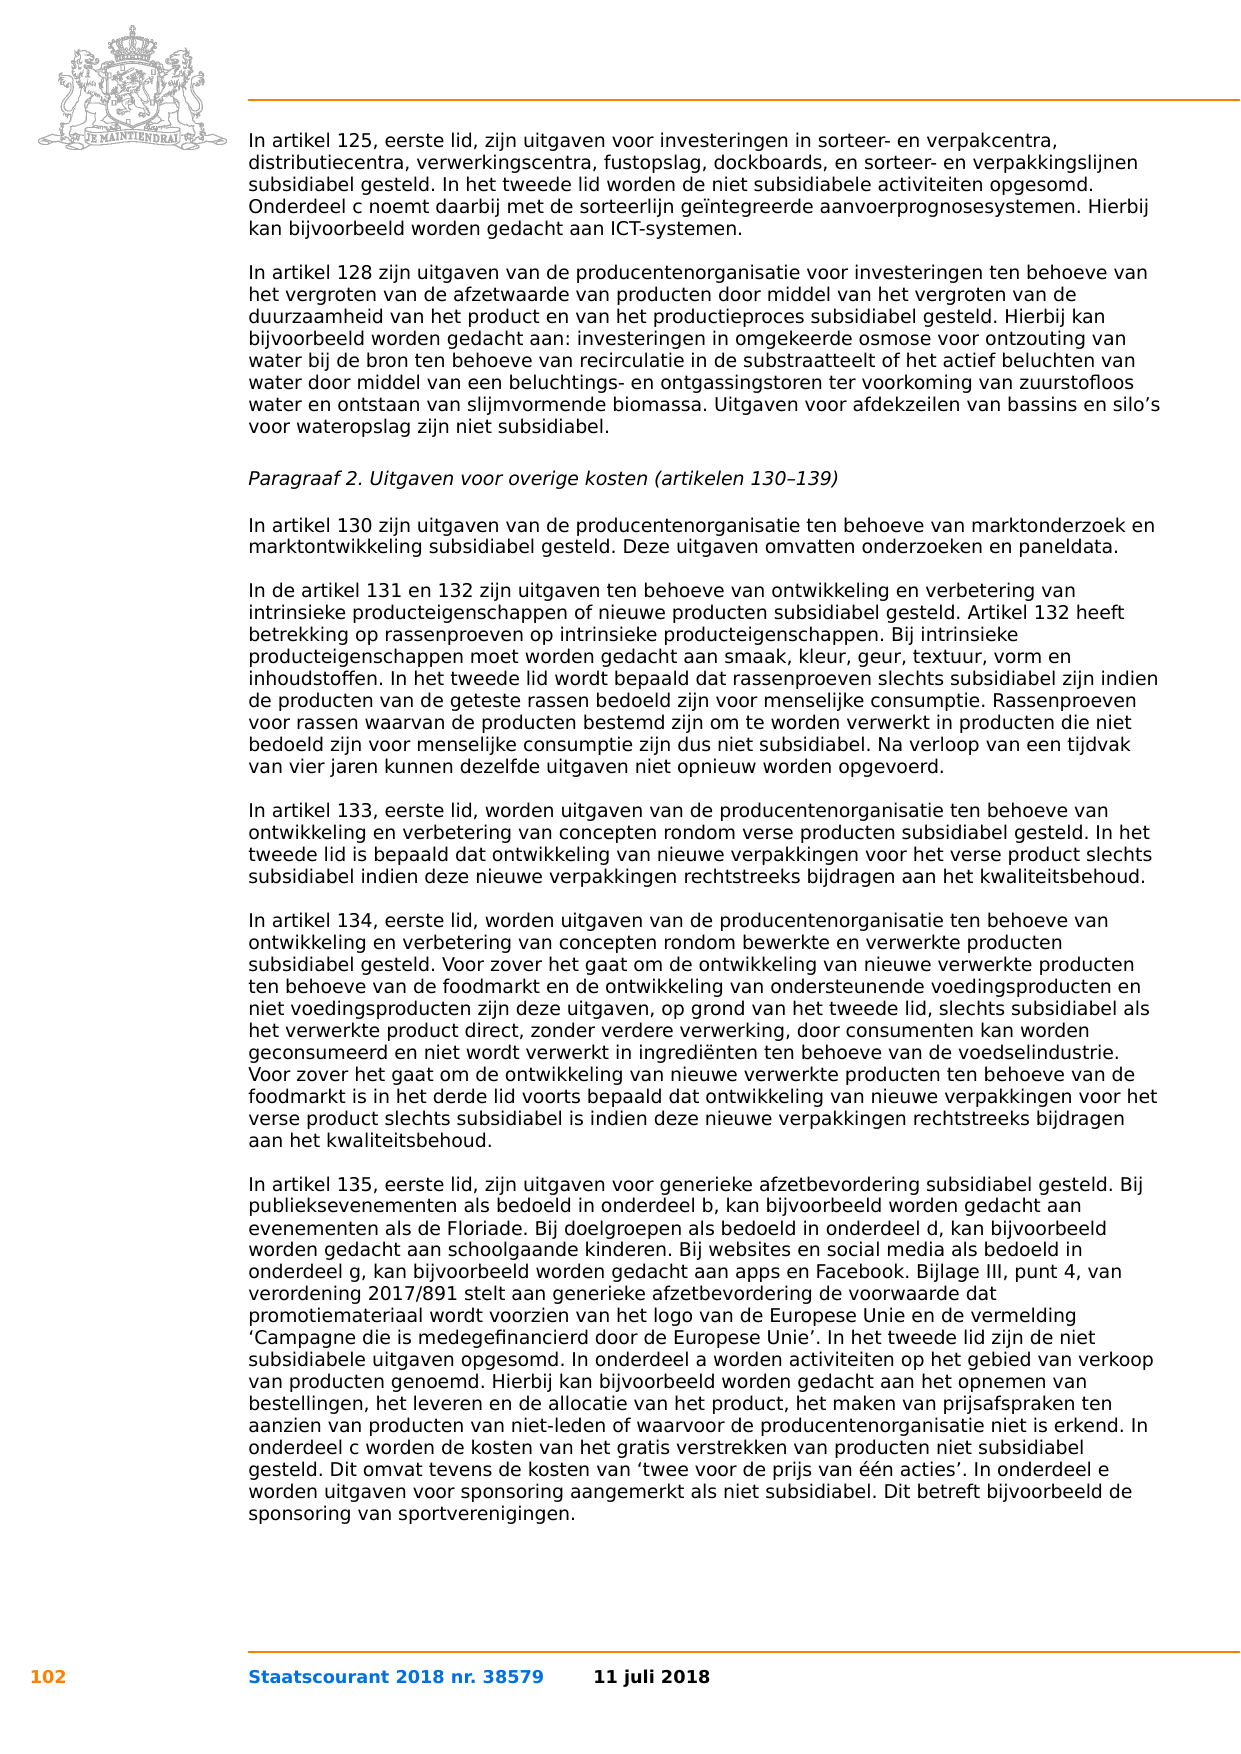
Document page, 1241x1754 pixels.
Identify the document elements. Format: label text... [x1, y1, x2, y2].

text In artikel 134, eerste lid, worden uitgaven van de producentenorganisatie ten behoeve van ontwikkeling en verbetering van concepten rondom bewerkte en verwerkte producten subsidiabel gesteld. Voor zover het gaat om de ontwikkeling van nieuwe verwerkte producten ten behoeve van de foodmarkt en de ontwikkeling van ondersteunende voedingsproducten en niet voedingsproducten zijn deze uitgaven, op grond van het tweede lid, slechts subsidiabel als het verwerkte product direct, zonder verdere verwerking, door consumenten kan worden geconsumeerd en niet wordt verwerkt in ingrediënten ten behoeve van de voedselindustrie. Voor zover het gaat om de ontwikkeling van nieuwe verwerkte producten ten behoeve van de foodmarkt is in het derde lid voorts bepaald dat ontwikkeling van nieuwe verpakkingen voor het verse product slechts subsidiabel is indien deze nieuwe verpakkingen rechtstreeks bijdragen aan het kwaliteitsbehoud. [248, 910, 1163, 1152]
text In artikel 133, eerste lid, worden uitgaven van de producentenorganisatie ten behoeve van ontwikkeling en verbetering van concepten rondom verse producten subsidiabel gesteld. In het tweede lid is bepaald dat ontwikkeling van nieuwe verpakkingen voor het verse product slechts subsidiabel indien deze nieuwe verpakkingen rechtstreeks bijdragen aan het kwaliteitsbehoud. [248, 800, 1163, 888]
text In artikel 130 zijn uitgaven van de producentenorganisatie ten behoeve van marktonderzoek en marktontwikkeling subsidiabel gesteld. Deze uitgaven omvatten onderzoeken en paneldata. [248, 514, 1163, 558]
text In artikel 128 zijn uitgaven van de producentenorganisatie voor investeringen ten behoeve van het vergroten van de afzetwaarde van producten door middel van het vergroten van de duurzaamheid van het product en van het productieproces subsidiabel gesteld. Hierbij kan bijvoorbeeld worden gedacht aan: investeringen in omgekeerde osmose voor ontzouting van water bij de bron ten behoeve van recirculatie in de substraatteelt of het actief beluchten van water door middel van een beluchtings- en ontgassingstoren ter voorkoming van zuurstofloos water en ontstaan van slijmvormende biomassa. Uitgaven voor afdekzeilen van bassins en silo’s voor wateropslag zijn niet subsidiabel. [248, 262, 1163, 437]
subtitle Paragraaf 2. Uitgaven voor overige kosten (artikelen 130–139) [248, 467, 1163, 489]
text In de artikel 131 en 132 zijn uitgaven ten behoeve van ontwikkeling en verbetering van intrinsieke producteigenschappen of nieuwe producten subsidiabel gesteld. Artikel 132 heeft betrekking op rassenproeven op intrinsieke producteigenschappen. Bij intrinsieke producteigenschappen moet worden gedacht aan smaak, kleur, geur, textuur, vorm en inhoudstoffen. In het tweede lid wordt bepaald dat rassenproeven slechts subsidiabel zijn indien de producten van de geteste rassen bedoeld zijn voor menselijke consumptie. Rassenproeven voor rassen waarvan de producten bestemd zijn om te worden verwerkt in producten die niet bedoeld zijn voor menselijke consumptie zijn dus niet subsidiabel. Na verloop van een tijdvak van vier jaren kunnen dezelfde uitgaven niet opnieuw worden opgevoerd. [248, 580, 1163, 778]
text In artikel 125, eerste lid, zijn uitgaven voor investeringen in sorteer- en verpakcentra, distributiecentra, verwerkingscentra, fustopslag, dockboards, en sorteer- en verpakkingslijnen subsidiabel gesteld. In het tweede lid worden de niet subsidiabele activiteiten opgesomd. Onderdeel c noemt daarbij met de sorteerlijn geïntegreerde aanvoerprognosesystemen. Hierbij kan bijvoorbeeld worden gedacht aan ICT-systemen. [248, 130, 1163, 240]
picture [38, 25, 227, 150]
text In artikel 135, eerste lid, zijn uitgaven voor generieke afzetbevordering subsidiabel gesteld. Bij publieksevenementen als bedoeld in onderdeel b, kan bijvoorbeeld worden gedacht aan evenementen als de Floriade. Bij doelgroepen als bedoeld in onderdeel d, kan bijvoorbeeld worden gedacht aan schoolgaande kinderen. Bij websites en social media als bedoeld in onderdeel g, kan bijvoorbeeld worden gedacht aan apps en Facebook. Bijlage III, punt 4, van verordening 2017/891 stelt aan generieke afzetbevordering de voorwaarde dat promotiemateriaal wordt voorzien van het logo van de Europese Unie en de vermelding ‘Campagne die is medegefinancierd door de Europese Unie’. In het tweede lid zijn de niet subsidiabele uitgaven opgesomd. In onderdeel a worden activiteiten op het gebied van verkoop van producten genoemd. Hierbij kan bijvoorbeeld worden gedacht aan het opnemen van bestellingen, het leveren en de allocatie van het product, het maken van prijsafspraken ten aanzien van producten van niet-leden of waarvoor de producentenorganisatie niet is erkend. In onderdeel c worden de kosten van het gratis verstrekken van producten niet subsidiabel gesteld. Dit omvat tevens de kosten van ‘twee voor de prijs van één acties’. In onderdeel e worden uitgaven voor sponsoring aangemerkt als niet subsidiabel. Dit betreft bijvoorbeeld de sponsoring van sportverenigingen. [248, 1173, 1163, 1525]
